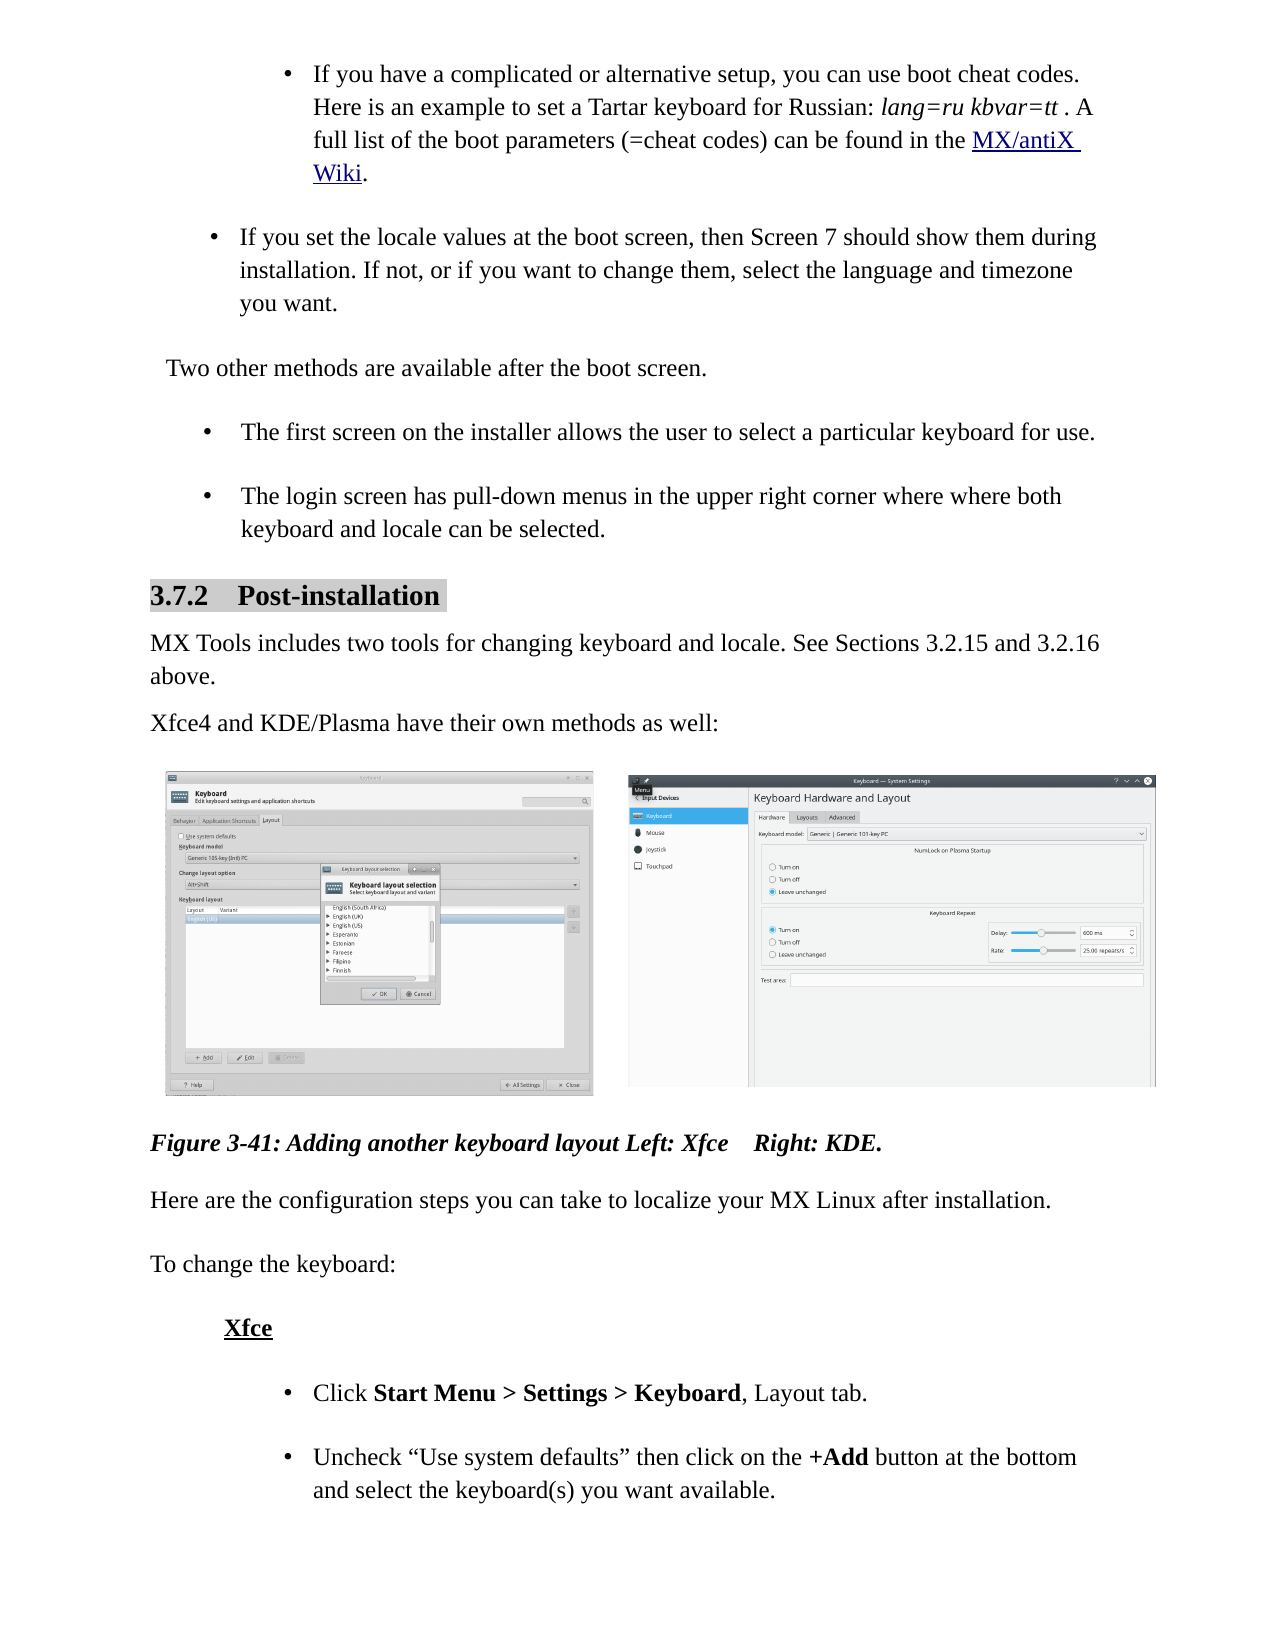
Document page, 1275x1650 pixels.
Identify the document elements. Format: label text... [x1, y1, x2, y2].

list Uncheck “Use system defaults” then click on the +Add button at the bottom and select the keyboard(s) you want available. [283, 1442, 1109, 1504]
picture [165, 771, 594, 1096]
list The first screen on the installer allows the user to select a particular keyboard for use. [203, 417, 1125, 446]
subtitle 3.7.2 Post-installation [150, 578, 1125, 612]
list The login screen has pull-down menus in the upper right corner where where both keyboard and locale can be selected. [203, 481, 1125, 543]
list Click Start Menu > Settings > Keyboard, Layout tab. [283, 1378, 1109, 1407]
text Xfce4 and KDE/Plasma have their own methods as well: [150, 708, 1125, 737]
text MX Tools includes two tools for changing keyboard and locale. See Sections 3.2.15 and 3.2.16 above. [150, 628, 1125, 689]
list If you have a complicated or alternative setup, you can use boot cheat codes. Here is an example to set a Tartar keyboard for Russian: lang=ru kbvar=tt . A full list of the boot parameters (=cheat codes) can be found in the MX/antiX Wiki. [283, 59, 1109, 187]
text Here are the configuration steps you can take to localize your MX Linux after installation. [150, 1185, 1125, 1214]
text Figure 3-41: Adding another keyboard layout Left: Xfce Right: KDE. [150, 1128, 1125, 1157]
text Two other methods are available after the boot screen. [166, 353, 1109, 381]
list If you set the locale values at the boot screen, then Screen 7 should show them during installation. If not, or if you want to change them, select the language and timezone you want. [210, 222, 1109, 317]
picture [628, 775, 1156, 1087]
list Xfce [194, 1313, 1109, 1342]
text To change the keyboard: [150, 1249, 1109, 1278]
